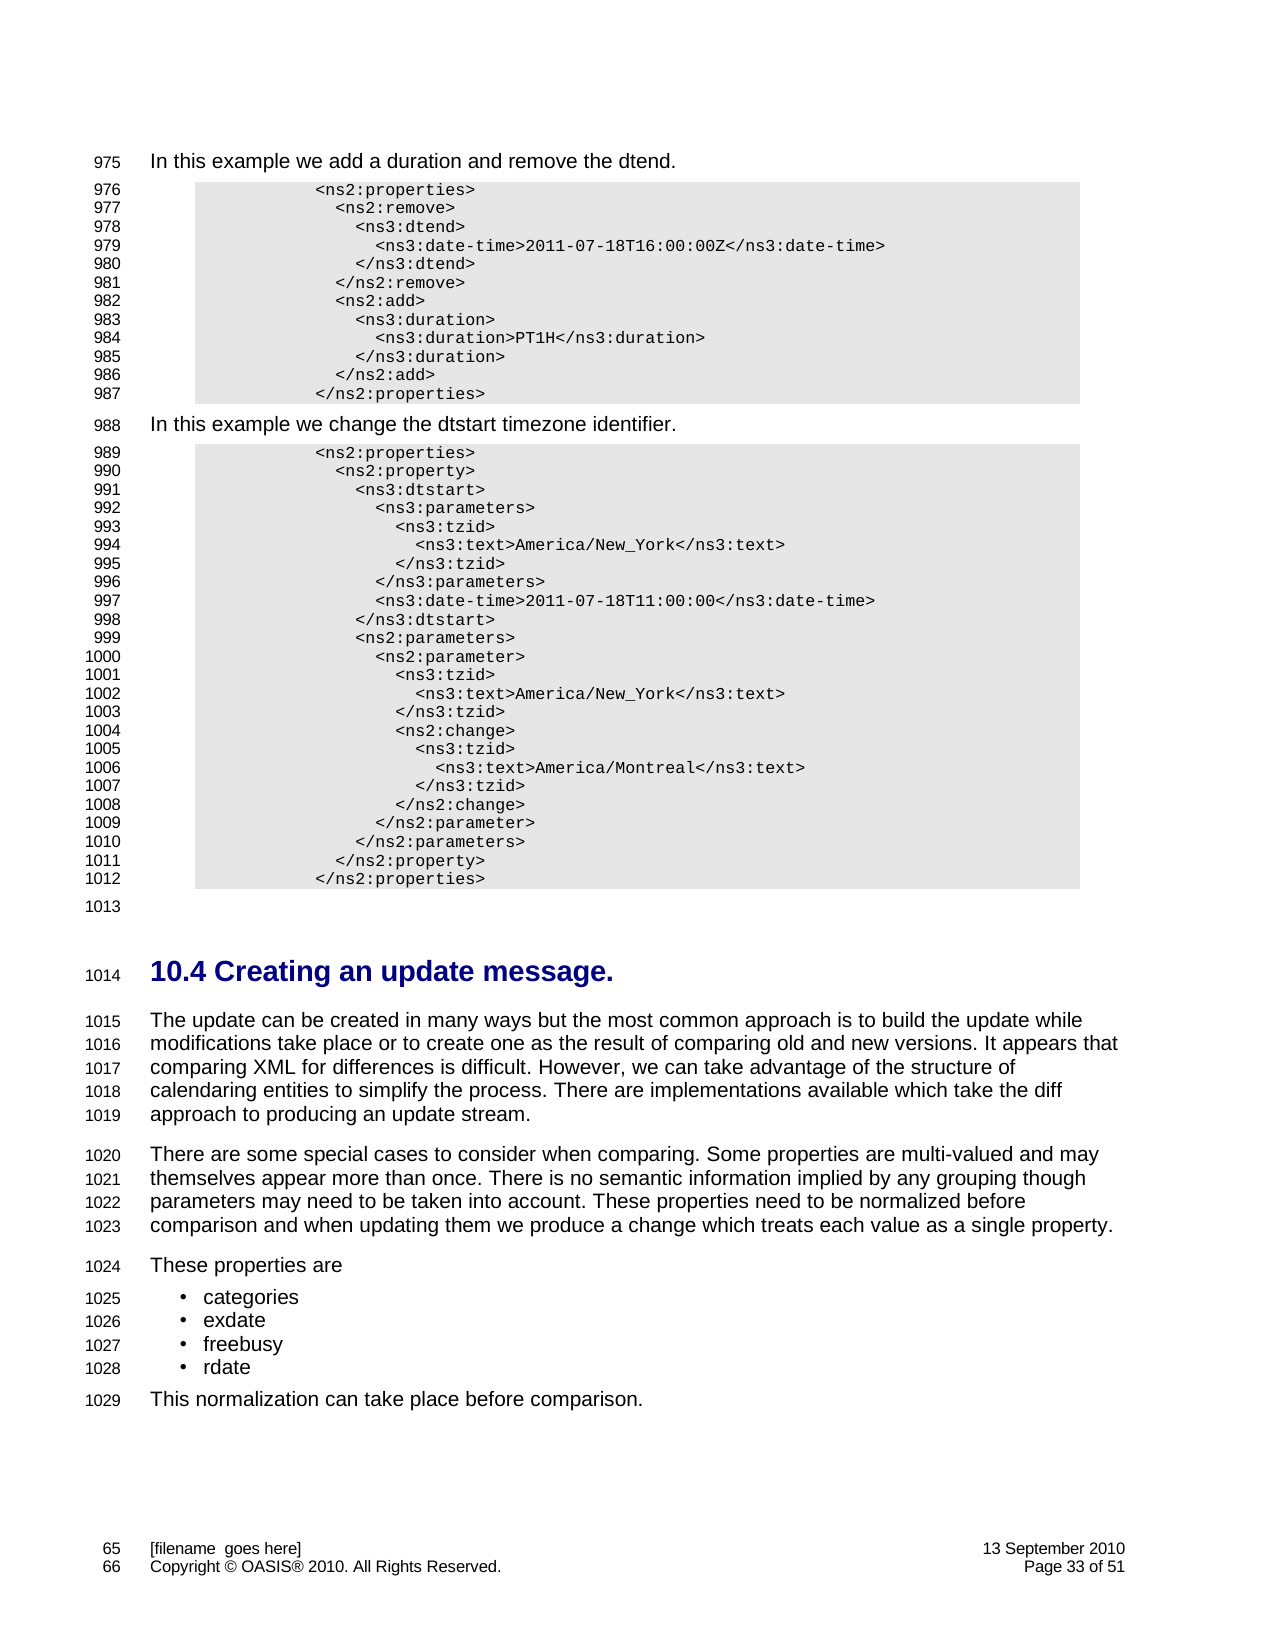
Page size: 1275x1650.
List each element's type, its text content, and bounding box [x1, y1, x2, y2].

text </ns2:property> [195, 852, 1080, 871]
text </ns3:parameters> [195, 574, 1080, 593]
text <ns3:date-time>2011-07-18T11:00:00</ns3:date-time> [195, 593, 1080, 611]
text </ns3:duration> [195, 349, 1080, 367]
list categories [150, 1285, 1125, 1309]
text </ns2:properties> [195, 871, 1080, 889]
text These properties are [150, 1253, 1125, 1277]
list exdate [150, 1309, 1125, 1332]
list freebusy [150, 1332, 1125, 1356]
text <ns3:date-time>2011-07-18T16:00:00Z</ns3:date-time> [195, 237, 1080, 256]
text <ns3:text>America/New_York</ns3:text> [195, 686, 1080, 704]
text <ns2:properties> [195, 182, 1080, 200]
text </ns3:tzid> [195, 556, 1080, 574]
text There are some special cases to consider when comparing. Some properties are multi-valued and may themselves appear more than once. There is no semantic information implied by any grouping though parameters may need to be taken into account. These properties need to be normalized before comparison and when updating them we produce a change which treats each value as a single property. [150, 1142, 1125, 1237]
list rdate [150, 1356, 1125, 1379]
text </ns2:change> [195, 797, 1080, 815]
text </ns2:properties> [195, 386, 1080, 404]
text </ns3:tzid> [195, 778, 1080, 797]
text <ns2:add> [195, 293, 1080, 312]
text This normalization can take place before comparison. [150, 1388, 1125, 1411]
text <ns3:dtend> [195, 219, 1080, 237]
text <ns3:tzid> [195, 667, 1080, 686]
text </ns2:remove> [195, 274, 1080, 293]
text In this example we change the dtstart timezone identifier. [150, 413, 1125, 436]
text <ns2:parameter> [195, 648, 1080, 667]
subtitle Creating an update message. [150, 955, 1125, 987]
text <ns2:change> [195, 723, 1080, 741]
text <ns2:parameters> [195, 630, 1080, 648]
text </ns3:dtstart> [195, 611, 1080, 630]
text <ns3:dtstart> [195, 482, 1080, 500]
text <ns3:duration> [195, 312, 1080, 330]
text </ns3:dtend> [195, 256, 1080, 274]
text </ns2:parameter> [195, 815, 1080, 834]
text <ns3:tzid> [195, 519, 1080, 537]
text The update can be created in many ways but the most common approach is to build the update while modifications take place or to create one as the result of comparing old and new versions. It appears that comparing XML for differences is difficult. However, we can take advantage of the structure of calendaring entities to simplify the process. There are implementations available which take the diff approach to producing an update stream. [150, 1008, 1125, 1126]
text </ns2:add> [195, 367, 1080, 386]
text <ns2:property> [195, 463, 1080, 482]
text <ns3:duration>PT1H</ns3:duration> [195, 330, 1080, 349]
text <ns3:tzid> [195, 741, 1080, 760]
text <ns2:remove> [195, 200, 1080, 219]
text In this example we add a duration and remove the dtend. [150, 150, 1125, 173]
text </ns3:tzid> [195, 704, 1080, 723]
text <ns3:text>America/Montreal</ns3:text> [195, 760, 1080, 778]
text <ns3:parameters> [195, 500, 1080, 519]
text <ns3:text>America/New_York</ns3:text> [195, 537, 1080, 556]
text <ns2:properties> [195, 444, 1080, 463]
text </ns2:parameters> [195, 834, 1080, 852]
